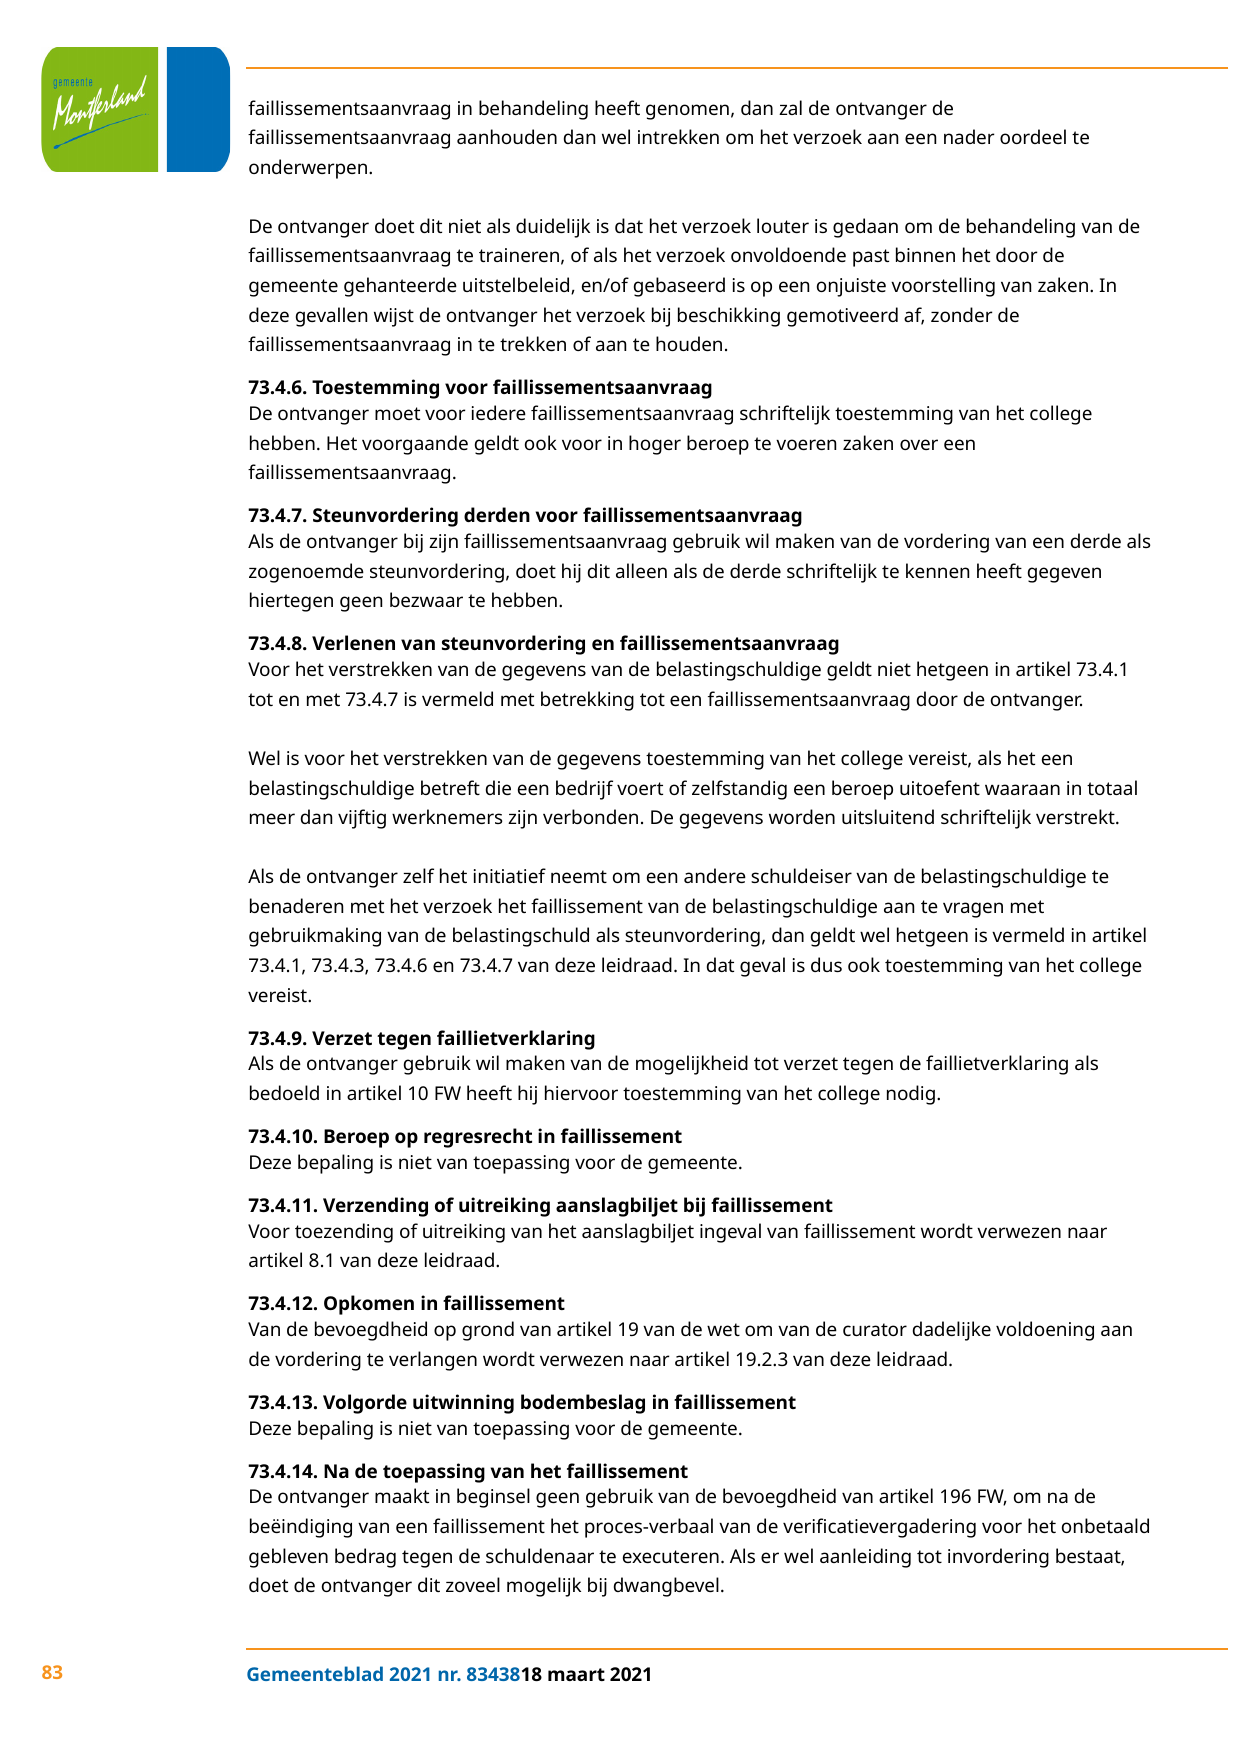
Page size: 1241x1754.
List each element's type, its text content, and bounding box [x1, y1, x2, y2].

text 73.4.8. Verlenen van steunvordering en faillissementsaanvraag [248, 631, 1152, 656]
text Voor toezending of uitreiking van het aanslagbiljet ingeval van faillissement wordt verwezen naar artikel 8.1 van deze leidraad. [248, 1218, 1152, 1273]
text Als de ontvanger zelf het initiatief neemt om een andere schuldeiser van de belastingschuldige te benaderen met het verzoek het faillissement van de belastingschuldige aan te vragen met gebruikmaking van de belastingschuld als steunvordering, dan geldt wel hetgeen is vermeld in artikel 73.4.1, 73.4.3, 73.4.6 en 73.4.7 van deze leidraad. In dat geval is dus ook toestemming van het college vereist. [248, 863, 1152, 1007]
text 73.4.13. Volgorde uitwinning bodembeslag in faillissement [248, 1389, 1152, 1415]
text Voor het verstrekken van de gegevens van de belastingschuldige geldt niet hetgeen in artikel 73.4.1 tot en met 73.4.7 is vermeld met betrekking tot een faillissementsaanvraag door de ontvanger. [248, 656, 1152, 712]
text 73.4.9. Verzet tegen faillietverklaring [248, 1025, 1152, 1051]
text 73.4.7. Steunvordering derden voor faillissementsaanvraag [248, 503, 1152, 528]
text 73.4.11. Verzending of uitreiking aanslagbiljet bij faillissement [248, 1192, 1152, 1218]
text Van de bevoegdheid op grond van artikel 19 van de wet om van de curator dadelijke voldoening aan de vordering te verlangen wordt verwezen naar artikel 19.2.3 van deze leidraad. [248, 1316, 1152, 1372]
text De ontvanger moet voor iedere faillissementsaanvraag schriftelijk toestemming van het college hebben. Het voorgaande geldt ook voor in hoger beroep te voeren zaken over een faillissementsaanvraag. [248, 400, 1152, 485]
text 73.4.10. Beroep op regresrecht in faillissement [248, 1123, 1152, 1149]
text De ontvanger maakt in beginsel geen gebruik van de bevoegdheid van artikel 196 FW, om na de beëindiging van een faillissement het proces-verbaal van de verificatievergadering voor het onbetaald gebleven bedrag tegen de schuldenaar te executeren. Als er wel aanleiding tot invordering bestaat, doet de ontvanger dit zoveel mogelijk bij dwangbevel. [248, 1484, 1152, 1598]
text Als de ontvanger gebruik wil maken van de mogelijkheid tot verzet tegen de faillietverklaring als bedoeld in artikel 10 FW heeft hij hiervoor toestemming van het college nodig. [248, 1051, 1152, 1106]
text De ontvanger doet dit niet als duidelijk is dat het verzoek louter is gedaan om de behandeling van de faillissementsaanvraag te traineren, of als het verzoek onvoldoende past binnen het door de gemeente gehanteerde uitstelbeleid, en/of gebaseerd is op een onjuiste voorstelling van zaken. In deze gevallen wijst de ontvanger het verzoek bij beschikking gemotiveerd af, zonder de faillissementsaanvraag in te trekken of aan te houden. [248, 213, 1152, 357]
text 73.4.6. Toestemming voor faillissementsaanvraag [248, 374, 1152, 400]
text Wel is voor het verstrekken van de gegevens toestemming van het college vereist, als het een belastingschuldige betreft die een bedrijf voert of zelfstandig een beroep uitoefent waaraan in totaal meer dan vijftig werknemers zijn verbonden. De gegevens worden uitsluitend schriftelijk verstrekt. [248, 745, 1152, 830]
text Deze bepaling is niet van toepassing voor de gemeente. [248, 1149, 1152, 1175]
picture [41, 47, 231, 172]
text faillissementsaanvraag in behandeling heeft genomen, dan zal de ontvanger de faillissementsaanvraag aanhouden dan wel intrekken om het verzoek aan een nader oordeel te onderwerpen. [248, 95, 1152, 180]
text Als de ontvanger bij zijn faillissementsaanvraag gebruik wil maken van de vordering van een derde als zogenoemde steunvordering, doet hij dit alleen als de derde schriftelijk te kennen heeft gegeven hiertegen geen bezwaar te hebben. [248, 528, 1152, 613]
text Deze bepaling is niet van toepassing voor de gemeente. [248, 1415, 1152, 1441]
text 73.4.12. Opkomen in faillissement [248, 1291, 1152, 1316]
text 73.4.14. Na de toepassing van het faillissement [248, 1458, 1152, 1484]
